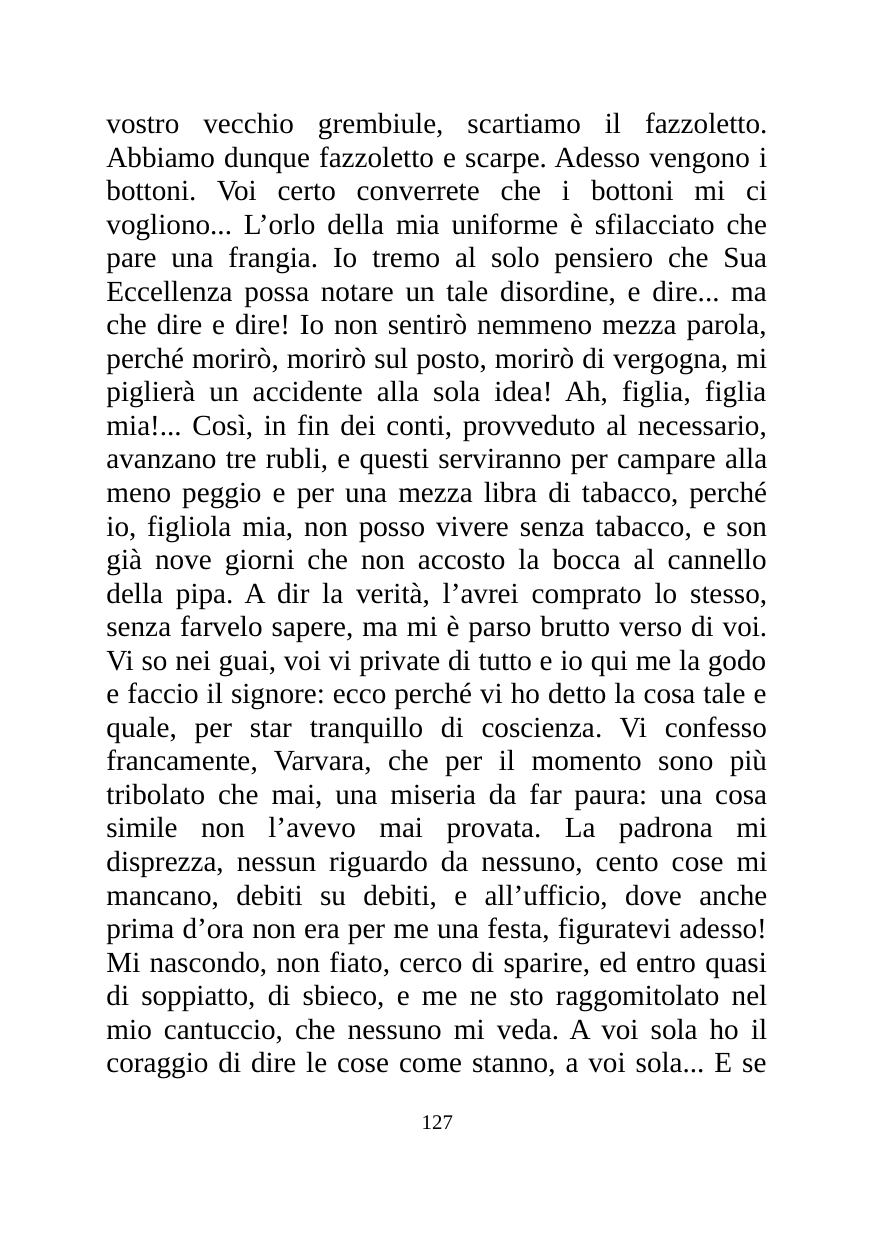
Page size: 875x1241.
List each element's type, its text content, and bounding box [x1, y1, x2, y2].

text vostro vecchio grembiule, scartiamo il fazzoletto. Abbiamo dunque fazzoletto e scarpe. Adesso vengono i bottoni. Voi certo converrete che i bottoni mi ci vogliono... L’orlo della mia uniforme è sfilacciato che pare una frangia. Io tremo al solo pensiero che Sua Eccellenza possa notare un tale disordine, e dire... ma che dire e dire! Io non sentirò nemmeno mezza parola, perché morirò, morirò sul posto, morirò di vergogna, mi piglierà un accidente alla sola idea! Ah, figlia, figlia mia!... Così, in fin dei conti, provveduto al necessario, avanzano tre rubli, e questi serviranno per campare alla meno peggio e per una mezza libra di tabacco, perché io, figliola mia, non posso vivere senza tabacco, e son già nove giorni che non accosto la bocca al cannello della pipa. A dir la verità, l’avrei comprato lo stesso, senza farvelo sapere, ma mi è parso brutto verso di voi. Vi so nei guai, voi vi private di tutto e io qui me la godo e faccio il signore: ecco perché vi ho detto la cosa tale e quale, per star tranquillo di coscienza. Vi confesso francamente, Varvara, che per il momento sono più tribolato che mai, una miseria da far paura: una cosa simile non l’avevo mai provata. La padrona mi disprezza, nessun riguardo da nessuno, cento cose mi mancano, debiti su debiti, e all’ufficio, dove anche prima d’ora non era per me una festa, figuratevi adesso! Mi nascondo, non fiato, cerco di sparire, ed entro quasi di soppiatto, di sbieco, e me ne sto raggomitolato nel mio cantuccio, che nessuno mi veda. A voi sola ho il coraggio di dire le cose come stanno, a voi sola... E se [106, 106, 768, 1079]
